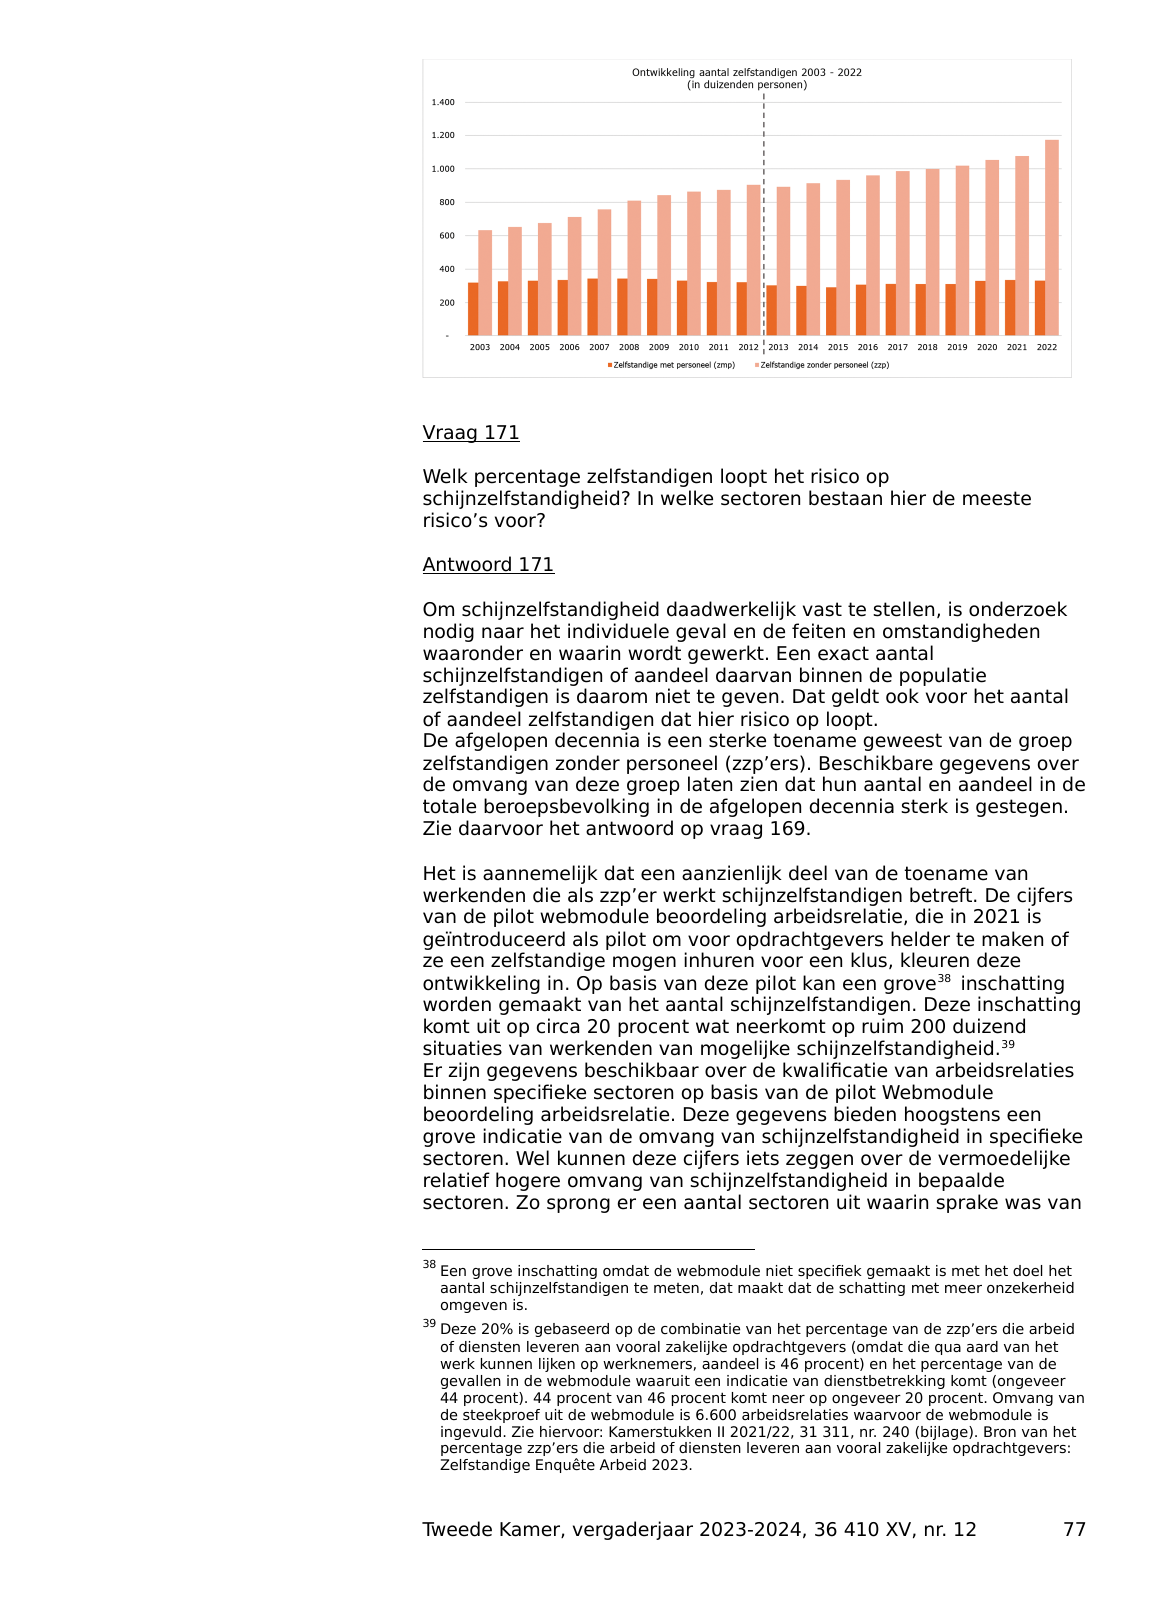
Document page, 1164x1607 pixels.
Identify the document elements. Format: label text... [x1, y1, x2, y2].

text Er zijn gegevens beschikbaar over de kwalificatie van arbeidsrelaties binnen specifieke sectoren op basis van de pilot Webmodule beoordeling arbeidsrelatie. Deze gegevens bieden hoogstens een grove indicatie van de omvang van schijnzelfstandigheid in specifieke sectoren. Wel kunnen deze cijfers iets zeggen over de vermoedelijke relatief hogere omvang van schijnzelfstandigheid in bepaalde sectoren. Zo sprong er een aantal sectoren uit waarin sprake was van [422, 1060, 1087, 1214]
subtitle Antwoord 171 [422, 554, 1087, 576]
text Een grove inschatting omdat de webmodule niet specifiek gemaakt is met het doel het aantal schijnzelfstandigen te meten, dat maakt dat de schatting met meer onzekerheid omgeven is. [422, 1258, 1087, 1314]
picture [422, 59, 1072, 378]
text De afgelopen decennia is een sterke toename geweest van de groep zelfstandigen zonder personeel (zzp’ers). Beschikbare gegevens over de omvang van deze groep laten zien dat hun aantal en aandeel in de totale beroepsbevolking in de afgelopen decennia sterk is gestegen. Zie daarvoor het antwoord op vraag 169. [422, 730, 1087, 840]
text Welk percentage zelfstandigen loopt het risico op schijnzelfstandigheid? In welke sectoren bestaan hier de meeste risico’s voor? [422, 466, 1087, 532]
text Het is aannemelijk dat een aanzienlijk deel van de toename van werkenden die als zzp’er werkt schijnzelfstandigen betreft. De cijfers van de pilot webmodule beoordeling arbeidsrelatie, die in 2021 is geïntroduceerd als pilot om voor opdrachtgevers helder te maken of ze een zelfstandige mogen inhuren voor een klus, kleuren deze ontwikkeling in. Op basis van deze pilot kan een grove inschatting worden gemaakt van het aantal schijnzelfstandigen. Deze inschatting komt uit op circa 20 procent wat neerkomt op ruim 200 duizend situaties van werkenden van mogelijke schijnzelfstandigheid. [422, 862, 1087, 1060]
text Om schijnzelfstandigheid daadwerkelijk vast te stellen, is onderzoek nodig naar het individuele geval en de feiten en omstandigheden waaronder en waarin wordt gewerkt. Een exact aantal schijnzelfstandigen of aandeel daarvan binnen de populatie zelfstandigen is daarom niet te geven. Dat geldt ook voor het aantal of aandeel zelfstandigen dat hier risico op loopt. [422, 598, 1087, 730]
subtitle Vraag 171 [422, 422, 1087, 444]
text Deze 20% is gebaseerd op de combinatie van het percentage van de zzp’ers die arbeid of diensten leveren aan vooral zakelijke opdrachtgevers (omdat die qua aard van het werk kunnen lijken op werknemers, aandeel is 46 procent) en het percentage van de gevallen in de webmodule waaruit een indicatie van dienstbetrekking komt (ongeveer 44 procent). 44 procent van 46 procent komt neer op ongeveer 20 procent. Omvang van de steekproef uit de webmodule is 6.600 arbeidsrelaties waarvoor de webmodule is ingevuld. Zie hiervoor: Kamerstukken II 2021/22, 31 311, nr. 240 (bijlage). Bron van het percentage zzp’ers die arbeid of diensten leveren aan vooral zakelijke opdrachtgevers: Zelfstandige Enquête Arbeid 2023. [422, 1317, 1087, 1474]
